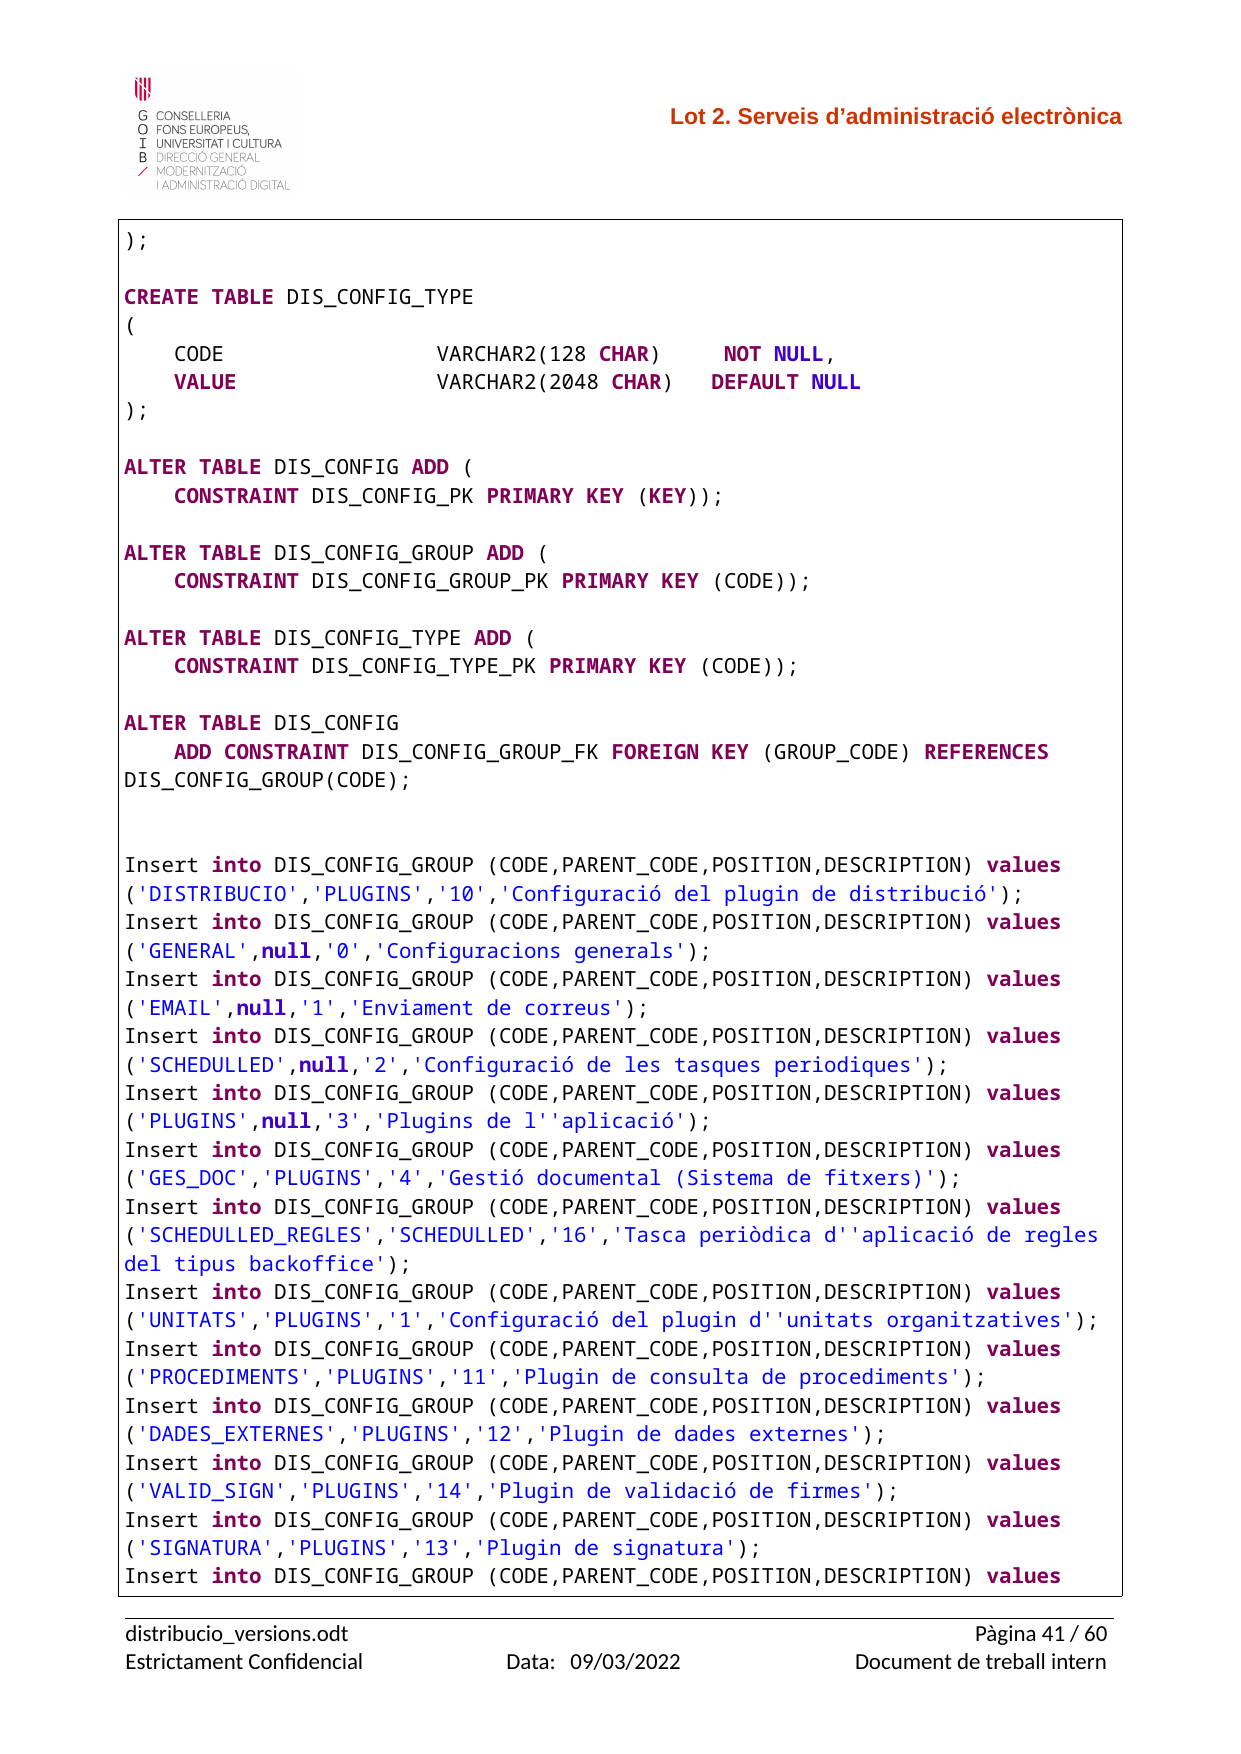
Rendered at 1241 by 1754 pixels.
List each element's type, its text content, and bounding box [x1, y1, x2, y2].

table_header ); CREATE TABLE DIS_CONFIG_TYPE ( CODE VARCHAR2(128 CHAR) NOT NULL, VALUE VARCHAR2(2048 CHAR) DEFAULT NULL ); ALTER TABLE DIS_CONFIG ADD ( CONSTRAINT DIS_CONFIG_PK PRIMARY KEY (KEY)); ALTER TABLE DIS_CONFIG_GROUP ADD ( CONSTRAINT DIS_CONFIG_GROUP_PK PRIMARY KEY (CODE)); ALTER TABLE DIS_CONFIG_TYPE ADD ( CONSTRAINT DIS_CONFIG_TYPE_PK PRIMARY KEY (CODE)); ALTER TABLE DIS_CONFIG ADD CONSTRAINT DIS_CONFIG_GROUP_FK FOREIGN KEY (GROUP_CODE) REFERENCES DIS_CONFIG_GROUP(CODE); Insert into DIS_CONFIG_GROUP (CODE,PARENT_CODE,POSITION,DESCRIPTION) values ('DISTRIBUCIO','PLUGINS','10','Configuració del plugin de distribució'); Insert into DIS_CONFIG_GROUP (CODE,PARENT_CODE,POSITION,DESCRIPTION) values ('GENERAL',null,'0','Configuracions generals'); Insert into DIS_CONFIG_GROUP (CODE,PARENT_CODE,POSITION,DESCRIPTION) values ('EMAIL',null,'1','Enviament de correus'); Insert into DIS_CONFIG_GROUP (CODE,PARENT_CODE,POSITION,DESCRIPTION) values ('SCHEDULLED',null,'2','Configuració de les tasques periodiques'); Insert into DIS_CONFIG_GROUP (CODE,PARENT_CODE,POSITION,DESCRIPTION) values ('PLUGINS',null,'3','Plugins de l''aplicació'); Insert into DIS_CONFIG_GROUP (CODE,PARENT_CODE,POSITION,DESCRIPTION) values ('GES_DOC','PLUGINS','4','Gestió documental (Sistema de fitxers)'); Insert into DIS_CONFIG_GROUP (CODE,PARENT_CODE,POSITION,DESCRIPTION) values ('SCHEDULLED_REGLES','SCHEDULLED','16','Tasca periòdica d''aplicació de regles del tipus backoffice'); Insert into DIS_CONFIG_GROUP (CODE,PARENT_CODE,POSITION,DESCRIPTION) values ('UNITATS','PLUGINS','1','Configuració del plugin d''unitats organitzatives'); Insert into DIS_CONFIG_GROUP (CODE,PARENT_CODE,POSITION,DESCRIPTION) values ('PROCEDIMENTS','PLUGINS','11','Plugin de consulta de procediments'); Insert into DIS_CONFIG_GROUP (CODE,PARENT_CODE,POSITION,DESCRIPTION) values ('DADES_EXTERNES','PLUGINS','12','Plugin de dades externes'); Insert into DIS_CONFIG_GROUP (CODE,PARENT_CODE,POSITION,DESCRIPTION) values ('VALID_SIGN','PLUGINS','14','Plugin de validació de firmes'); Insert into DIS_CONFIG_GROUP (CODE,PARENT_CODE,POSITION,DESCRIPTION) values ('SIGNATURA','PLUGINS','13','Plugin de signatura'); Insert into DIS_CONFIG_GROUP (CODE,PARENT_CODE,POSITION,DESCRIPTION) values [119, 220, 1122, 1596]
picture [126, 70, 299, 197]
